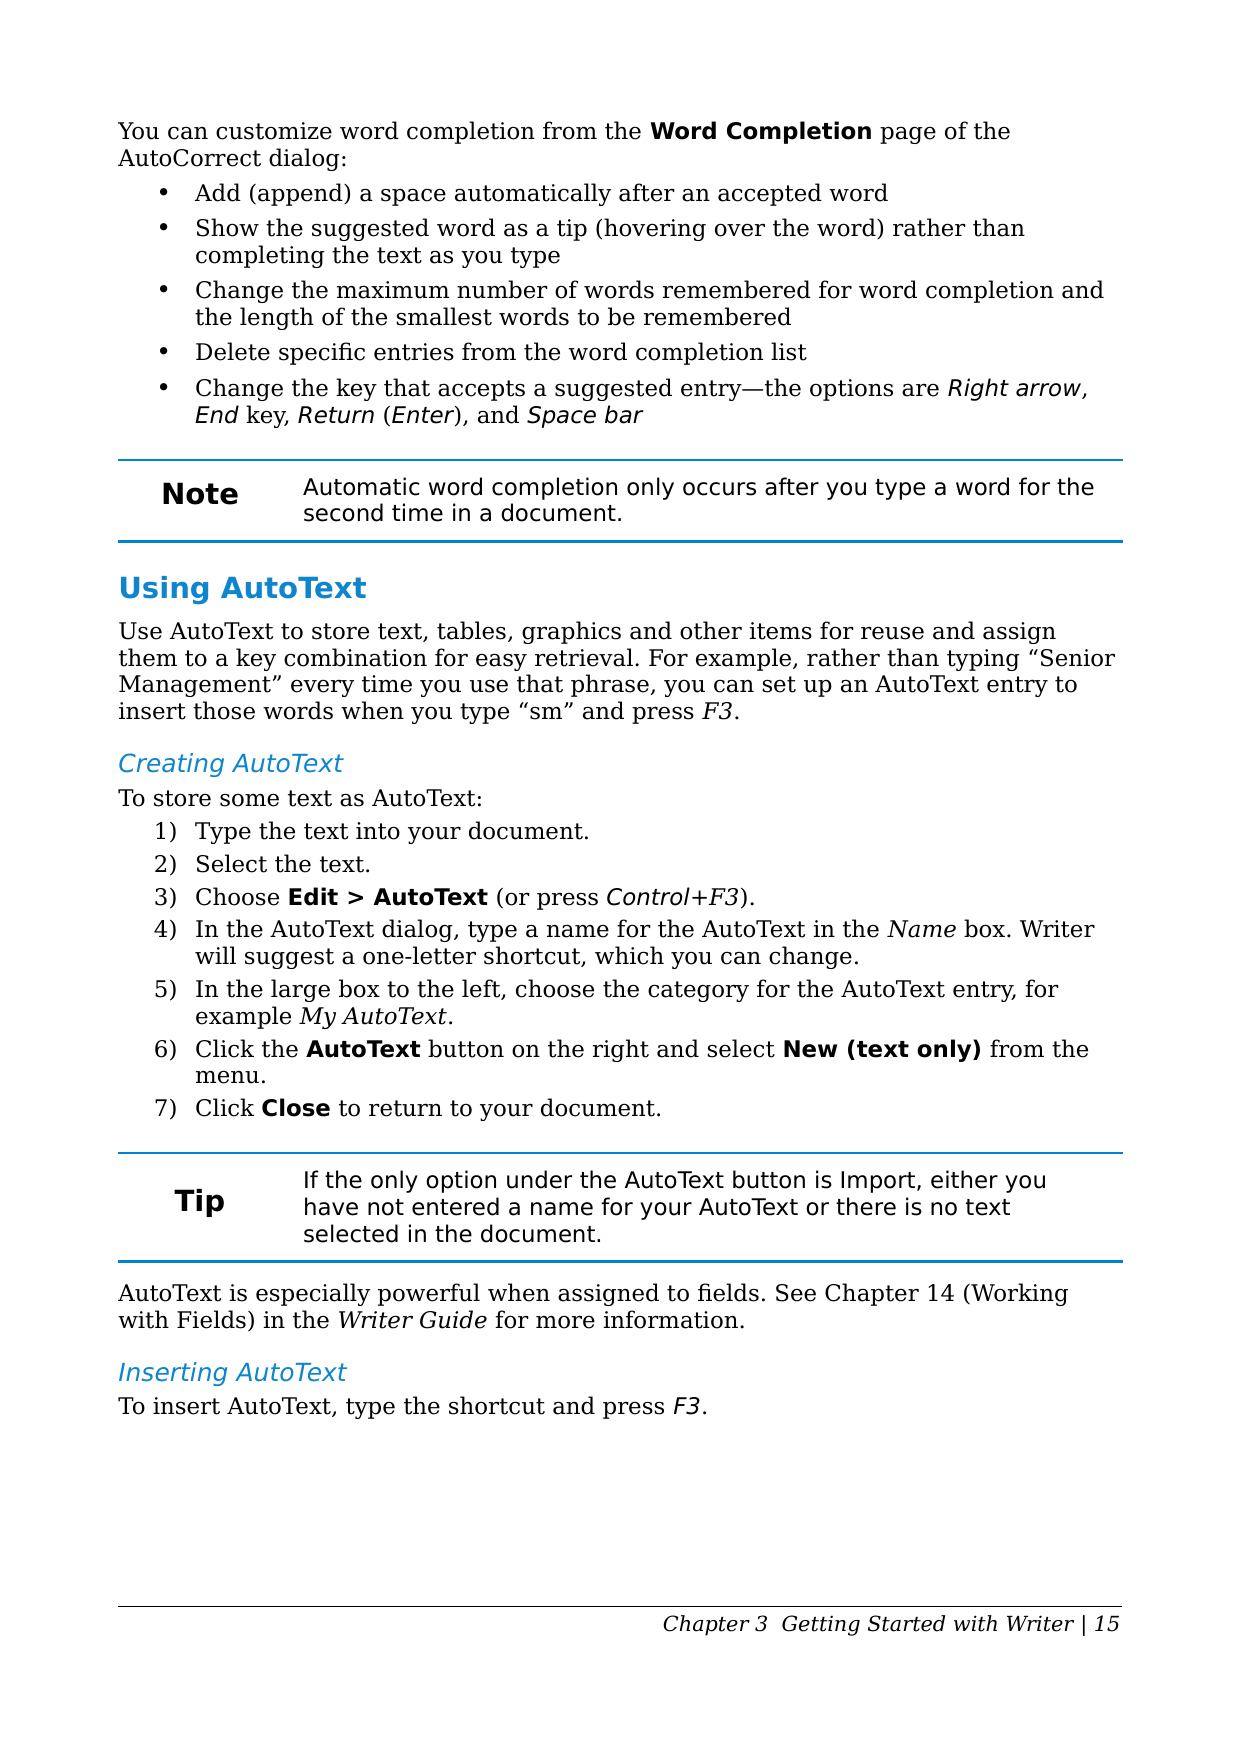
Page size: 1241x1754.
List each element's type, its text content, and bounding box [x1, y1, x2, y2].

list In the large box to the left, choose the category for the AutoText entry, for example My AutoText. [177, 976, 1122, 1029]
list Delete specific entries from the word completion list [156, 337, 1122, 367]
text Use AutoText to store text, tables, graphics and other items for reuse and assign them to a key combination for easy retrieval. For example, rather than typing “Senior Management” every time you use that phrase, you can set up an AutoText entry to insert those words when you type “sm” and press F3. [118, 618, 1122, 725]
list Click Close to return to your document. [177, 1095, 1122, 1122]
list Change the maximum number of words remembered for word completion and the length of the smallest words to be remembered [156, 275, 1122, 331]
list Change the key that accepts a suggested entry—the options are Right arrow, End key, Return (Enter), and Space bar [156, 373, 1122, 429]
list Choose Edit > AutoText (or press Control+F3). [177, 884, 1122, 910]
list Show the suggested word as a tip (hovering over the word) rather than completing the text as you type [156, 213, 1122, 269]
list To store some text as AutoText: [118, 785, 1122, 811]
table_header Automatic word completion only occurs after you type a word for the second time in a document. [281, 461, 1122, 540]
list You can customize word completion from the Word Completion page of the AutoCorrect dialog: [118, 118, 1122, 171]
table_header If the only option under the AutoText button is Import, either you have not entered a name for your AutoText or there is no text selected in the document. [281, 1154, 1122, 1260]
subtitle Inserting AutoText [118, 1358, 1122, 1387]
list Type the text into your document. [177, 818, 1122, 844]
subtitle Creating AutoText [118, 749, 1122, 778]
text AutoText is especially powerful when assigned to fields. See Chapter 14 (Working with Fields) in the Writer Guide for more information. [118, 1280, 1122, 1333]
table_header Note [118, 461, 281, 540]
list Click the AutoText button on the right and select New (text only) from the menu. [177, 1036, 1122, 1089]
list Add (append) a space automatically after an accepted word [156, 178, 1122, 207]
list Select the text. [177, 851, 1122, 877]
list In the AutoText dialog, type a name for the AutoText in the Name box. Writer will suggest a one-letter shortcut, which you can change. [177, 917, 1122, 970]
table_header Tip [118, 1154, 281, 1260]
subtitle Using AutoText [118, 572, 1122, 606]
text To insert AutoText, type the shortcut and press F3. [118, 1393, 1122, 1420]
